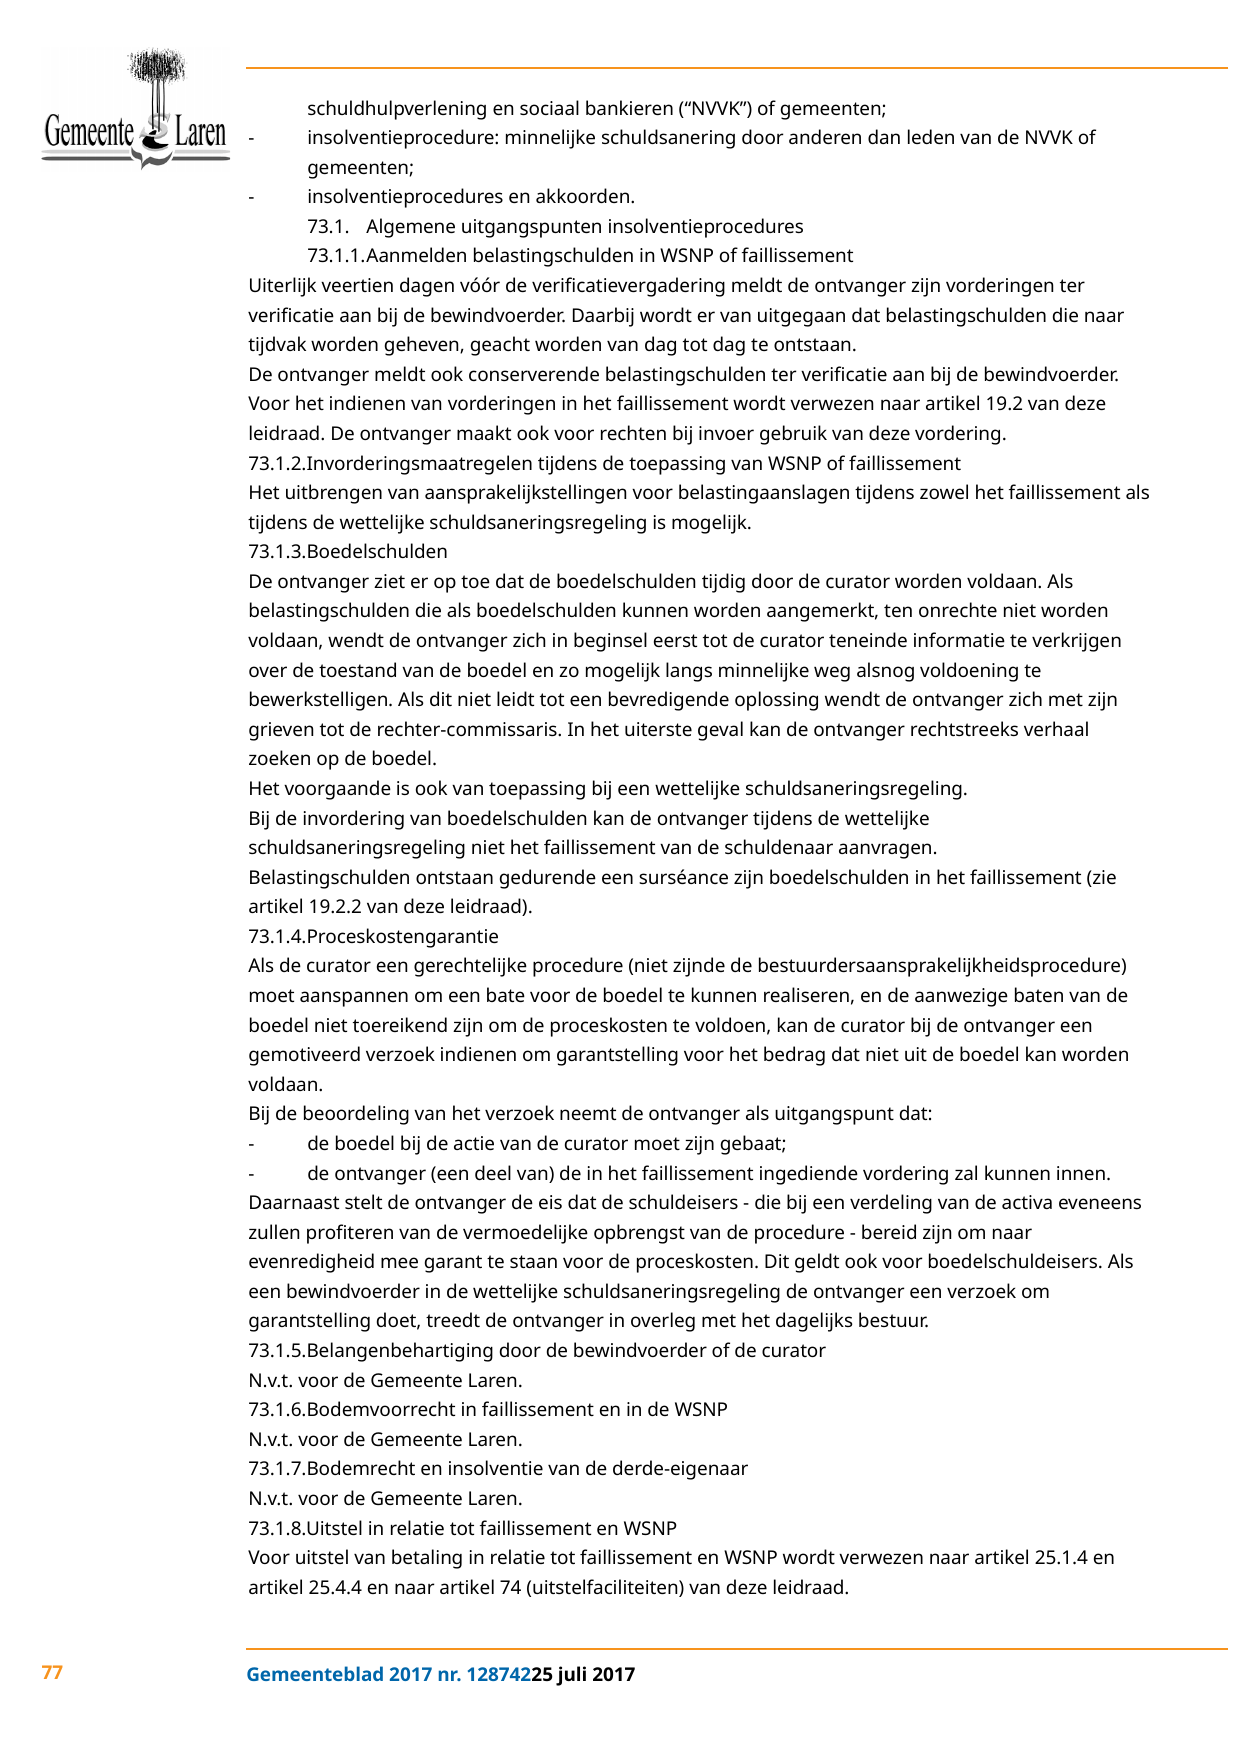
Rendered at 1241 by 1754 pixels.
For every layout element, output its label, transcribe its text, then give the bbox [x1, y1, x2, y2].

text Bij de invordering van boedelschulden kan de ontvanger tijdens de wettelijke schuldsaneringsregeling niet het faillissement van de schuldenaar aanvragen. [248, 805, 1152, 860]
text Voor uitstel van betaling in relatie tot faillissement en WSNP wordt verwezen naar artikel 25.1.4 en artikel 25.4.4 en naar artikel 74 (uitstelfaciliteiten) van deze leidraad. [248, 1544, 1152, 1600]
list Algemene uitgangspunten insolventieprocedures [307, 213, 1152, 239]
text Belastingschulden ontstaan gedurende een surséance zijn boedelschulden in het faillissement (zie artikel 19.2.2 van deze leidraad). [248, 864, 1152, 919]
picture [41, 47, 231, 172]
text 73.1.6.Bodemvoorrecht in faillissement en in de WSNP [248, 1396, 1152, 1422]
list schuldhulpverlening en sociaal bankieren (“NVVK”) of gemeenten; [248, 95, 1152, 121]
text Het voorgaande is ook van toepassing bij een wettelijke schuldsaneringsregeling. [248, 775, 1152, 801]
text 73.1.3.Boedelschulden [248, 538, 1152, 564]
text N.v.t. voor de Gemeente Laren. [248, 1367, 1152, 1393]
list insolventieprocedures en akkoorden. [248, 183, 1152, 209]
text N.v.t. voor de Gemeente Laren. [248, 1426, 1152, 1452]
list insolventieprocedure: minnelijke schuldsanering door anderen dan leden van de NVVK of gemeenten; [248, 124, 1152, 180]
text 73.1.7.Bodemrecht en insolventie van de derde-eigenaar [248, 1456, 1152, 1481]
list de boedel bij de actie van de curator moet zijn gebaat; [248, 1130, 1152, 1156]
text 73.1.2.Invorderingsmaatregelen tijdens de toepassing van WSNP of faillissement [248, 450, 1152, 476]
text 73.1.5.Belangenbehartiging door de bewindvoerder of de curator [248, 1337, 1152, 1363]
list de ontvanger (een deel van) de in het faillissement ingediende vordering zal kunnen innen. [248, 1160, 1152, 1186]
text Voor het indienen van vorderingen in het faillissement wordt verwezen naar artikel 19.2 van deze leidraad. De ontvanger maakt ook voor rechten bij invoer gebruik van deze vordering. [248, 391, 1152, 446]
text De ontvanger meldt ook conserverende belastingschulden ter verificatie aan bij de bewindvoerder. [248, 361, 1152, 387]
text Als de curator een gerechtelijke procedure (niet zijnde de bestuurdersaansprakelijkheidsprocedure) moet aanspannen om een bate voor de boedel te kunnen realiseren, en de aanwezige baten van de boedel niet toereikend zijn om de proceskosten te voldoen, kan de curator bij de ontvanger een gemotiveerd verzoek indienen om garantstelling voor het bedrag dat niet uit de boedel kan worden voldaan. [248, 953, 1152, 1097]
text De ontvanger ziet er op toe dat de boedelschulden tijdig door de curator worden voldaan. Als belastingschulden die als boedelschulden kunnen worden aangemerkt, ten onrechte niet worden voldaan, wendt de ontvanger zich in beginsel eerst tot de curator teneinde informatie te verkrijgen over de toestand van de boedel en zo mogelijk langs minnelijke weg alsnog voldoening te bewerkstelligen. Als dit niet leidt tot een bevredigende oplossing wendt de ontvanger zich met zijn grieven tot de rechter-commissaris. In het uiterste geval kan de ontvanger rechtstreeks verhaal zoeken op de boedel. [248, 568, 1152, 771]
text Daarnaast stelt de ontvanger de eis dat de schuldeisers - die bij een verdeling van de activa eveneens zullen profiteren van de vermoedelijke opbrengst van de procedure - bereid zijn om naar evenredigheid mee garant te staan voor de proceskosten. Dit geldt ook voor boedelschuldeisers. Als een bewindvoerder in de wettelijke schuldsaneringsregeling de ontvanger een verzoek om garantstelling doet, treedt de ontvanger in overleg met het dagelijks bestuur. [248, 1189, 1152, 1333]
list Aanmelden belastingschulden in WSNP of faillissement [307, 243, 1152, 268]
text 73.1.4.Proceskostengarantie [248, 923, 1152, 949]
text Het uitbrengen van aansprakelijkstellingen voor belastingaanslagen tijdens zowel het faillissement als tijdens de wettelijke schuldsaneringsregeling is mogelijk. [248, 479, 1152, 535]
text Uiterlijk veertien dagen vóór de verificatievergadering meldt de ontvanger zijn vorderingen ter verificatie aan bij de bewindvoerder. Daarbij wordt er van uitgegaan dat belastingschulden die naar tijdvak worden geheven, geacht worden van dag tot dag te ontstaan. [248, 272, 1152, 357]
text 73.1.8.Uitstel in relatie tot faillissement en WSNP [248, 1515, 1152, 1541]
text Bij de beoordeling van het verzoek neemt de ontvanger als uitgangspunt dat: [248, 1101, 1152, 1126]
text N.v.t. voor de Gemeente Laren. [248, 1485, 1152, 1511]
